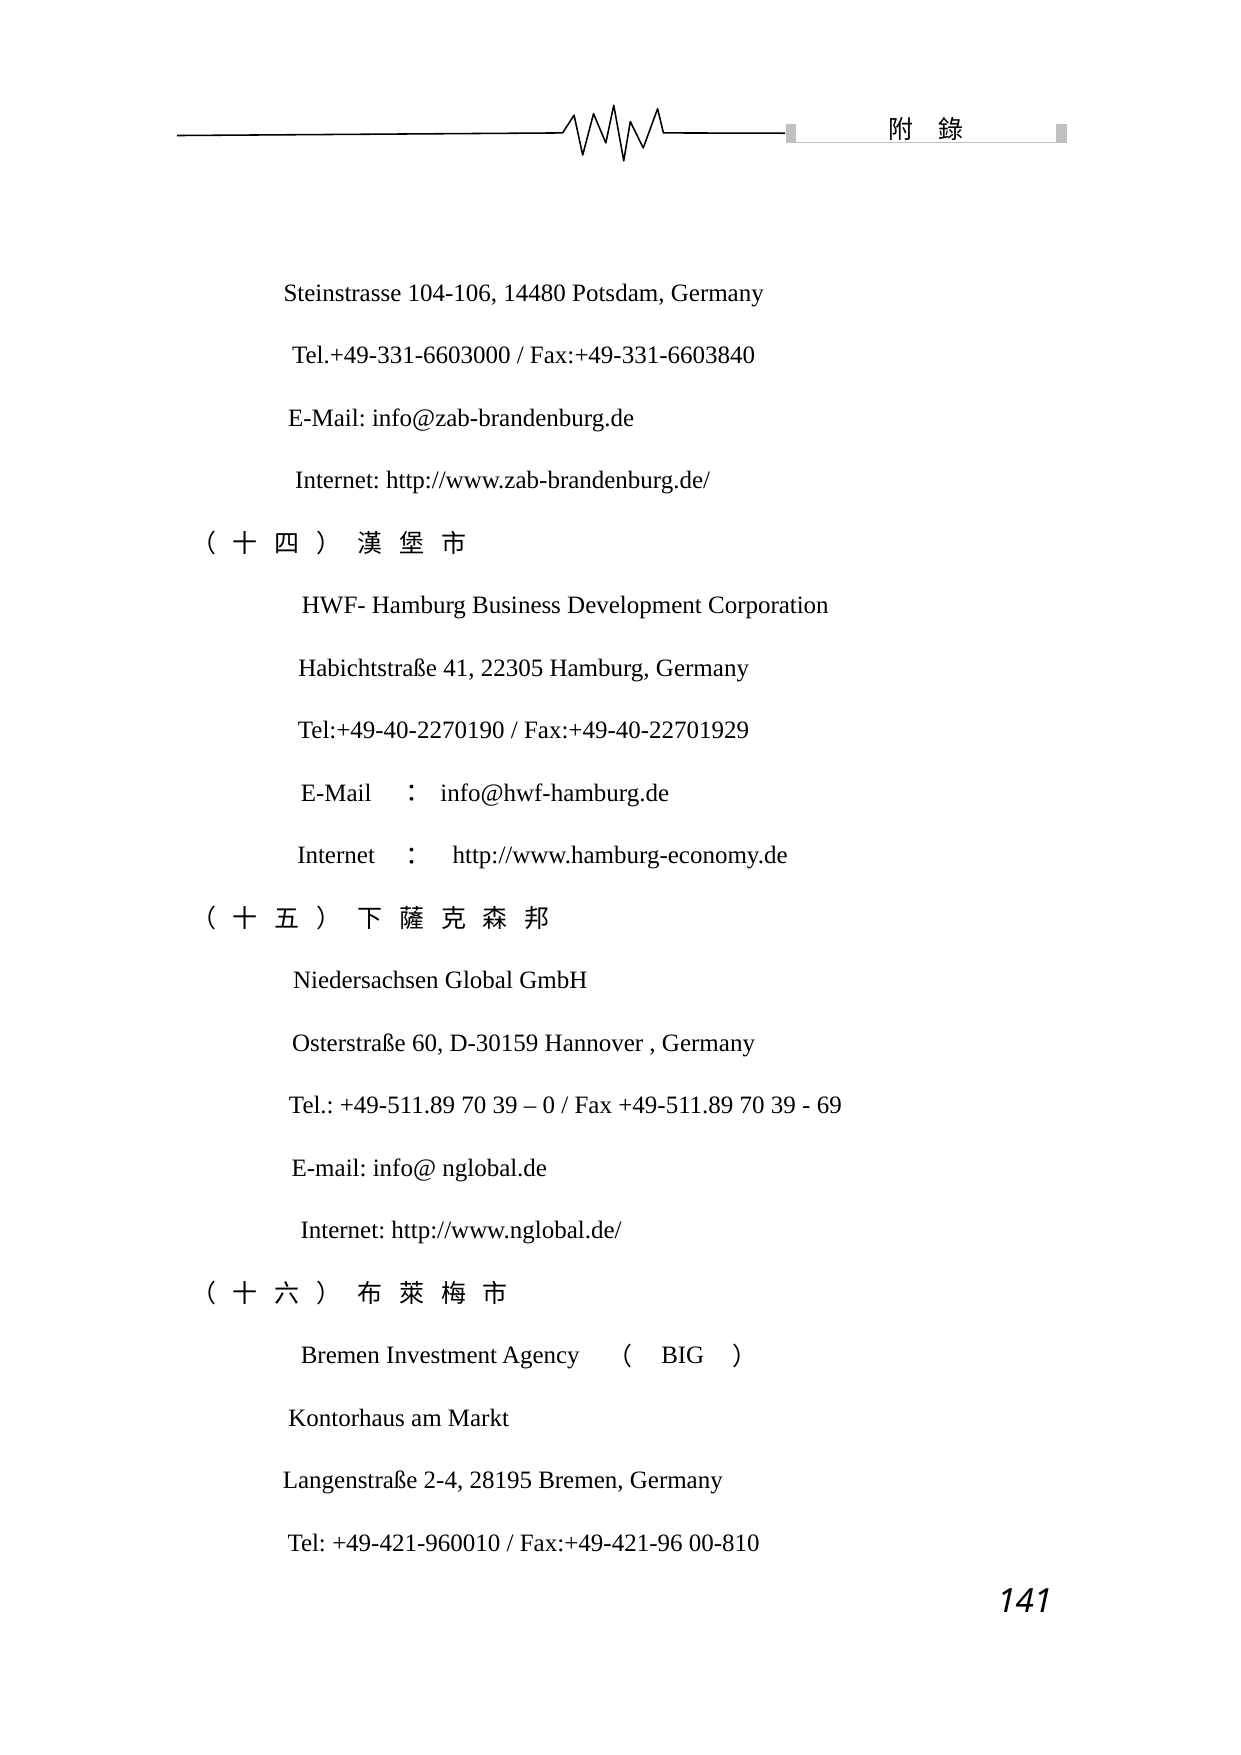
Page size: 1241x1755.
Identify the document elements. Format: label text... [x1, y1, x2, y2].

text HWF- Hamburg Business Development Corporation [207, 563, 1058, 625]
text Tel:+49-40-2270190 / Fax:+49-40-22701929 [207, 688, 1058, 750]
text Osterstraße 60, D-30159 Hannover , Germany [207, 1000, 1058, 1063]
text Tel.: +49-511.89 70 39 – 0 / Fax +49-511.89 70 39 - 69 [207, 1063, 1058, 1125]
text Steinstrasse 104-106, 14480 Potsdam, Germany [207, 250, 1058, 313]
text E-Mail: info@zab-brandenburg.de [207, 375, 1058, 438]
text Internet: http://www.nglobal.de/ [207, 1188, 1058, 1250]
text E-Mail：info@hwf-hamburg.de [207, 750, 1058, 813]
text E-mail: info@ nglobal.de [207, 1125, 1058, 1188]
text Kontorhaus am Markt [207, 1375, 1058, 1438]
text （十五）下薩克森邦 [183, 875, 1058, 938]
text Bremen Investment Agency（BIG） [207, 1313, 1058, 1375]
text Internet：http://www.hamburg-economy.de [207, 813, 1058, 875]
text Tel.+49-331-6603000 / Fax:+49-331-6603840 [207, 313, 1058, 375]
text Internet: http://www.zab-brandenburg.de/ [207, 438, 1058, 500]
text Habichtstraße 41, 22305 Hamburg, Germany [207, 625, 1058, 688]
text Tel: +49-421-960010 / Fax:+49-421-96 00-810 [207, 1500, 1058, 1563]
text （十四）漢堡市 [183, 500, 1058, 563]
text Langenstraße 2-4, 28195 Bremen, Germany [207, 1438, 1058, 1500]
text （十六）布萊梅市 [183, 1250, 1058, 1313]
text Niedersachsen Global GmbH [207, 938, 1058, 1000]
